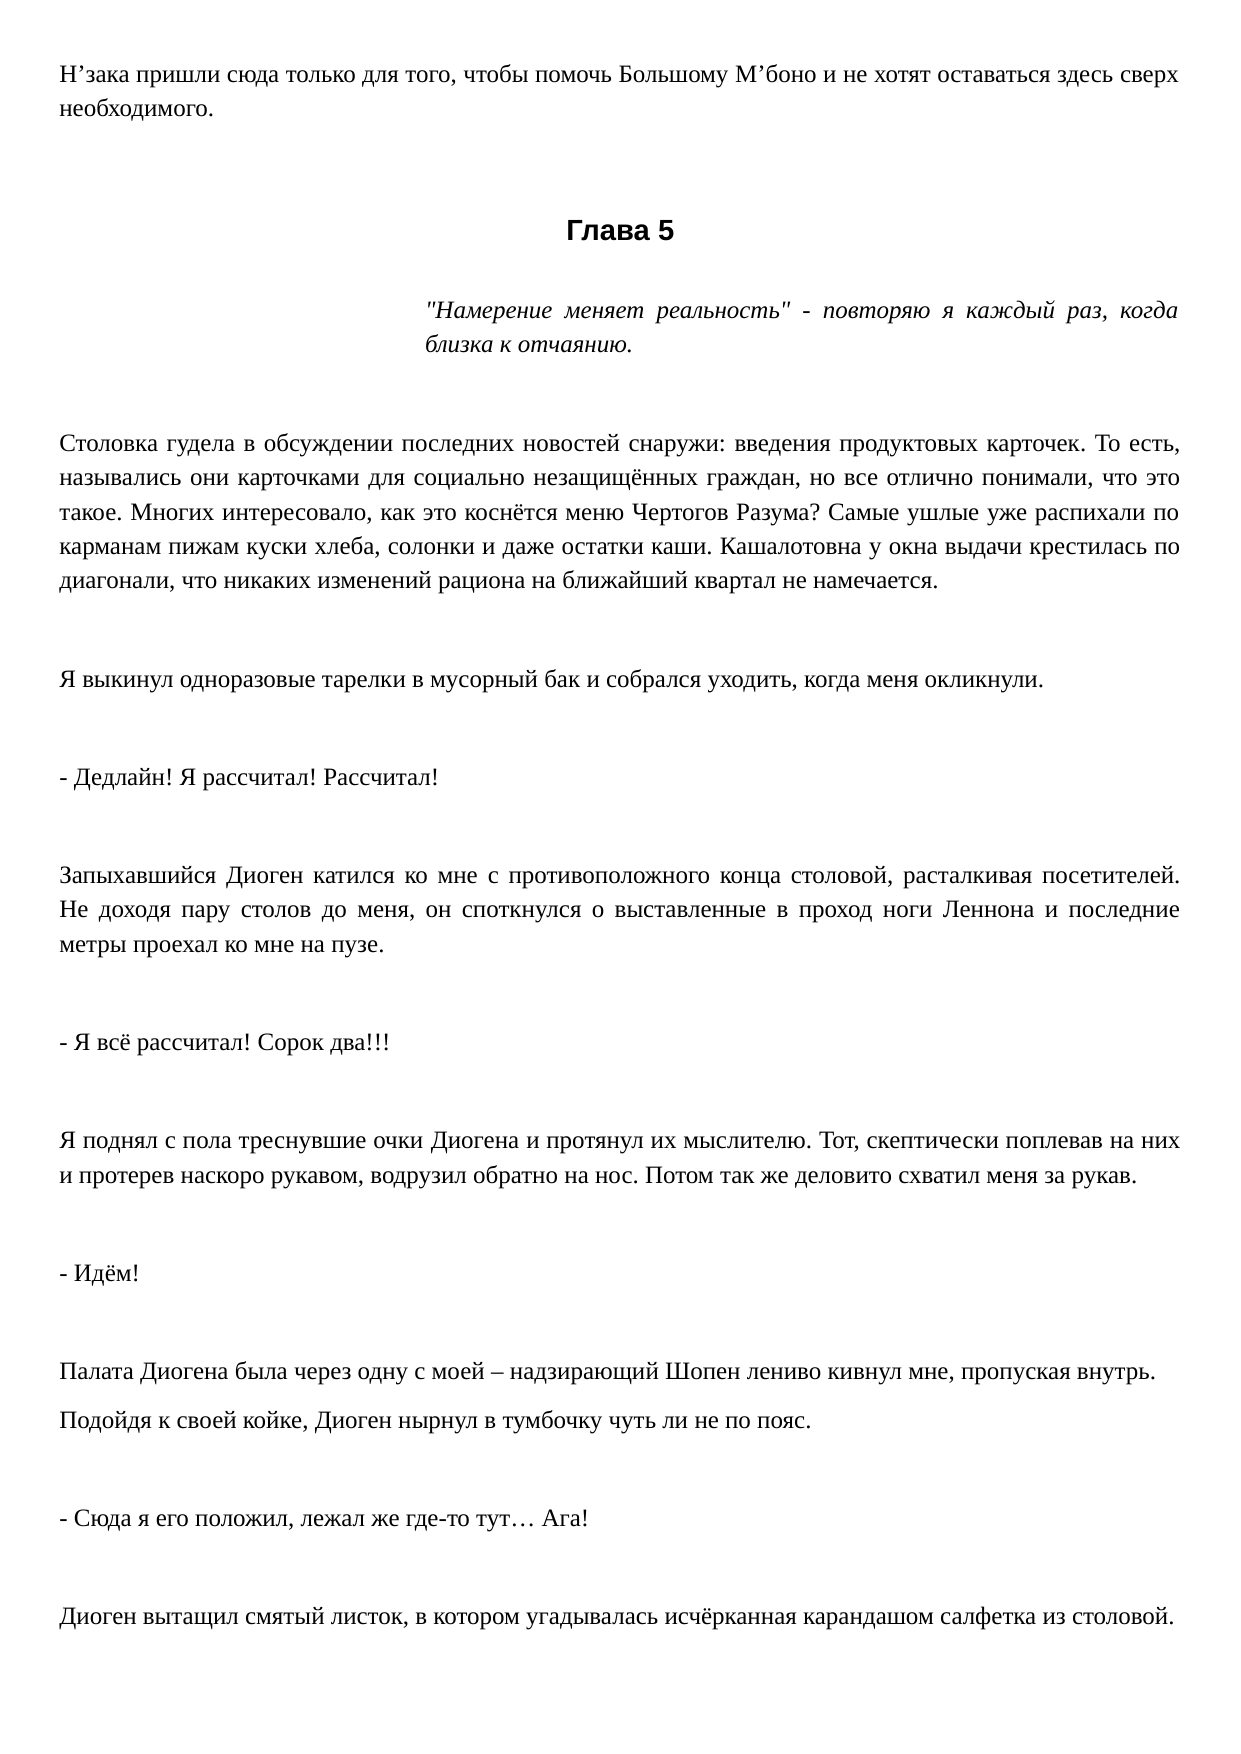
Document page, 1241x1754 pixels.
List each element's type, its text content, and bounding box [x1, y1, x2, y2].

text Запыхавшийся Диоген катился ко мне с противоположного конца столовой, расталкивая посетителей. Не доходя пару столов до меня, он споткнулся о выставленные в проход ноги Леннона и последние метры проехал ко мне на пузе. [59, 860, 1181, 958]
text - Идём! [59, 1258, 1181, 1287]
text - Сюда я его положил, лежал же где-то тут… Ага! [59, 1503, 1181, 1532]
text - Я всё рассчитал! Сорок два!!! [59, 1027, 1181, 1056]
text Палата Диогена была через одну с моей – надзирающий Шопен лениво кивнул мне, пропуская внутрь. [59, 1356, 1181, 1385]
text Н’зака пришли сюда только для того, чтобы помочь Большому М’боно и не хотят оставаться здесь сверх необходимого. [59, 59, 1181, 122]
text Я выкинул одноразовые тарелки в мусорный бак и собрался уходить, когда меня окликнули. [59, 664, 1181, 692]
text - Дедлайн! Я рассчитал! Рассчитал! [59, 762, 1181, 791]
text "Намерение меняет реальность" - повторяю я каждый раз, когда близка к отчаянию. [425, 295, 1181, 358]
text Диоген вытащил смятый листок, в котором угадывалась исчёрканная карандашом салфетка из столовой. [59, 1601, 1181, 1630]
text Я поднял с пола треснувшие очки Диогена и протянул их мыслителю. Тот, скептически поплевав на них и протерев наскоро рукавом, водрузил обратно на нос. Потом так же деловито схватил меня за рукав. [59, 1125, 1181, 1188]
text Столовка гудела в обсуждении последних новостей снаружи: введения продуктовых карточек. То есть, назывались они карточками для социально незащищённых граждан, но все отлично понимали, что это такое. Многих интересовало, как это коснётся меню Чертогов Разума? Самые ушлые уже распихали по карманам пижам куски хлеба, солонки и даже остатки каши. Кашалотовна у окна выдачи крестилась по диагонали, что никаких изменений рациона на ближайший квартал не намечается. [59, 428, 1181, 594]
subtitle Глава 5 [59, 212, 1181, 246]
text Подойдя к своей койке, Диоген нырнул в тумбочку чуть ли не по пояс. [59, 1405, 1181, 1434]
